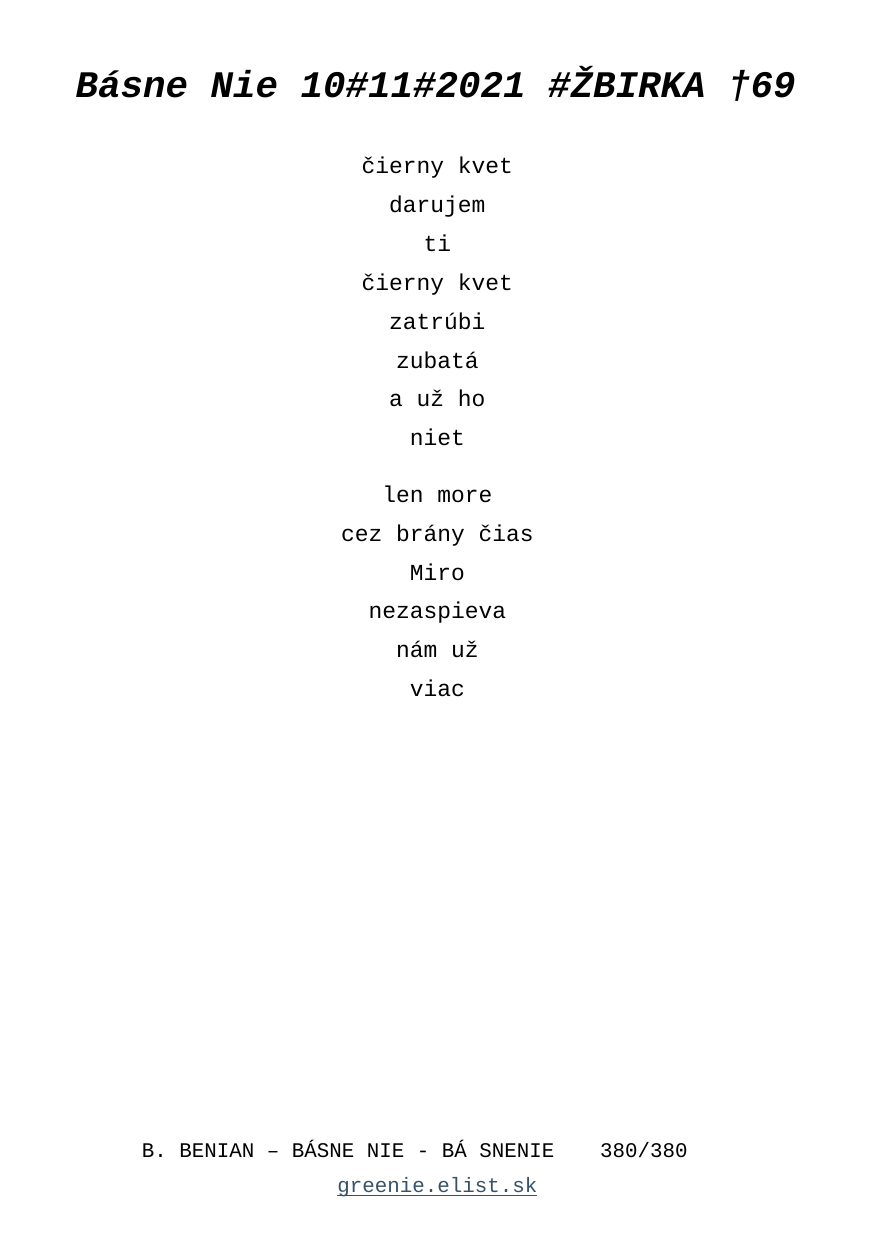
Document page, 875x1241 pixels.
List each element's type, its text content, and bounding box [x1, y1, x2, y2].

text čierny kvet darujem ti čierny kvet zatrúbi zubatá a už ho niet [41, 155, 833, 453]
text len more cez brány čias Miro nezaspieva nám už viac [41, 483, 833, 703]
subtitle Básne Nie 10#11#2021 #ŽBIRKA †69 [41, 66, 833, 109]
